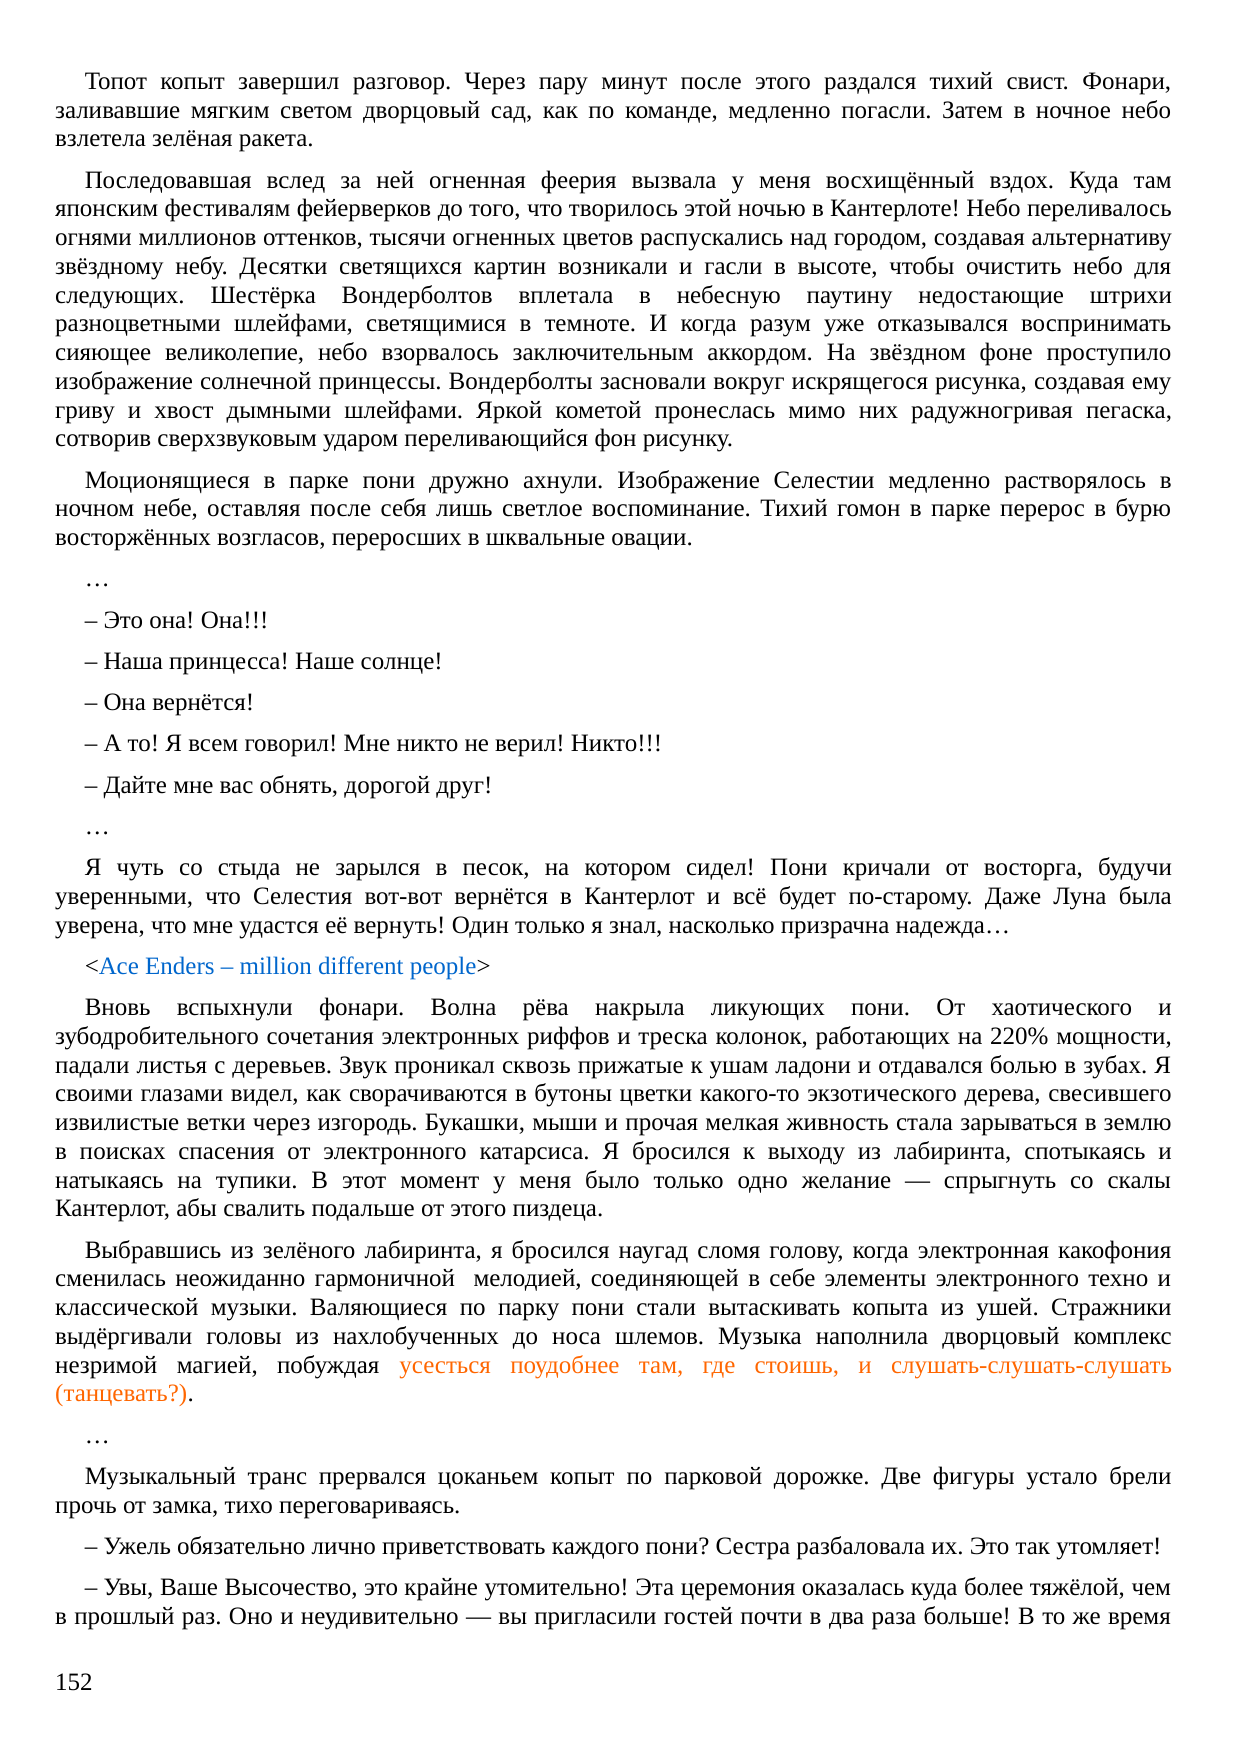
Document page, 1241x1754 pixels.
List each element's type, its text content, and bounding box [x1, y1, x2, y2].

text – Ужель обязательно лично приветствовать каждого пони? Сестра разбаловала их. Это так утомляет! [55, 1531, 1173, 1560]
text – Она вернётся! [55, 687, 1173, 716]
text – Наша принцесса! Наше солнце! [55, 646, 1173, 675]
text … [55, 1420, 1173, 1448]
text – Дайте мне вас обнять, дорогой друг! [55, 770, 1173, 798]
text Топот копыт завершил разговор. Через пару минут после этого раздался тихий свист. Фонари, заливавшие мягким светом дворцовый сад, как по команде, медленно погасли. Затем в ночное небо взлетела зелёная ракета. [55, 66, 1173, 152]
text – А то! Я всем говорил! Мне никто не верил! Никто!!! [55, 728, 1173, 757]
text – Это она! Она!!! [55, 605, 1173, 633]
text Моционящиеся в парке пони дружно ахнули. Изображение Селестии медленно растворялось в ночном небе, оставляя после себя лишь светлое воспоминание. Тихий гомон в парке перерос в бурю восторжённых возгласов, переросших в шквальные овации. [55, 465, 1173, 551]
text <Ace Enders – million different people> [55, 951, 1173, 980]
text Последовавшая вслед за ней огненная феерия вызвала у меня восхищённый вздох. Куда там японским фестивалям фейерверков до того, что творилось этой ночью в Кантерлоте! Небо переливалось огнями миллионов оттенков, тысячи огненных цветов распускались над городом, создавая альтернативу звёздному небу. Десятки светящихся картин возникали и гасли в высоте, чтобы очистить небо для следующих. Шестёрка Вондерболтов вплетала в небесную паутину недостающие штрихи разноцветными шлейфами, светящимися в темноте. И когда разум уже отказывался воспринимать сияющее великолепие, небо взорвалось заключительным аккордом. На звёздном фоне проступило изображение солнечной принцессы. Вондерболты засновали вокруг искрящегося рисунка, создавая ему гриву и хвост дымными шлейфами. Яркой кометой пронеслась мимо них радужногривая пегаска, сотворив сверхзвуковым ударом переливающийся фон рисунку. [55, 165, 1173, 452]
text Я чуть со стыда не зарылся в песок, на котором сидел! Пони кричали от восторга, будучи уверенными, что Селестия вот-вот вернётся в Кантерлот и всё будет по-старому. Даже Луна была уверена, что мне удастся её вернуть! Один только я знал, насколько призрачна надежда… [55, 852, 1173, 938]
text Выбравшись из зелёного лабиринта, я бросился наугад сломя голову, когда электронная какофония сменилась неожиданно гармоничной мелодией, соединяющей в себе элементы электронного техно и классической музыки. Валяющиеся по парку пони стали вытаскивать копыта из ушей. Стражники выдёргивали головы из нахлобученных до носа шлемов. Музыка наполнила дворцовый комплекс незримой магией, побуждая усесться поудобнее там, где стоишь, и слушать-слушать-слушать (танцевать?). [55, 1235, 1173, 1407]
text Музыкальный транс прервался цоканьем копыт по парковой дорожке. Две фигуры устало брели прочь от замка, тихо переговариваясь. [55, 1461, 1173, 1518]
text … [55, 811, 1173, 840]
text … [55, 563, 1173, 592]
text Вновь вспыхнули фонари. Волна рёва накрыла ликующих пони. От хаотического и зубодробительного сочетания электронных риффов и треска колонок, работающих на 220% мощности, падали листья с деревьев. Звук проникал сквозь прижатые к ушам ладони и отдавался болью в зубах. Я своими глазами видел, как сворачиваются в бутоны цветки какого-то экзотического дерева, свесившего извилистые ветки через изгородь. Букашки, мыши и прочая мелкая живность стала зарываться в землю в поисках спасения от электронного катарсиса. Я бросился к выходу из лабиринта, спотыкаясь и натыкаясь на тупики. В этот момент у меня было только одно желание — спрыгнуть со скалы Кантерлот, абы свалить подальше от этого пиздеца. [55, 992, 1173, 1222]
text – Увы, Ваше Высочество, это крайне утомительно! Эта церемония оказалась куда более тяжёлой, чем в прошлый раз. Оно и неудивительно — вы пригласили гостей почти в два раза больше! В то же время [55, 1572, 1173, 1630]
